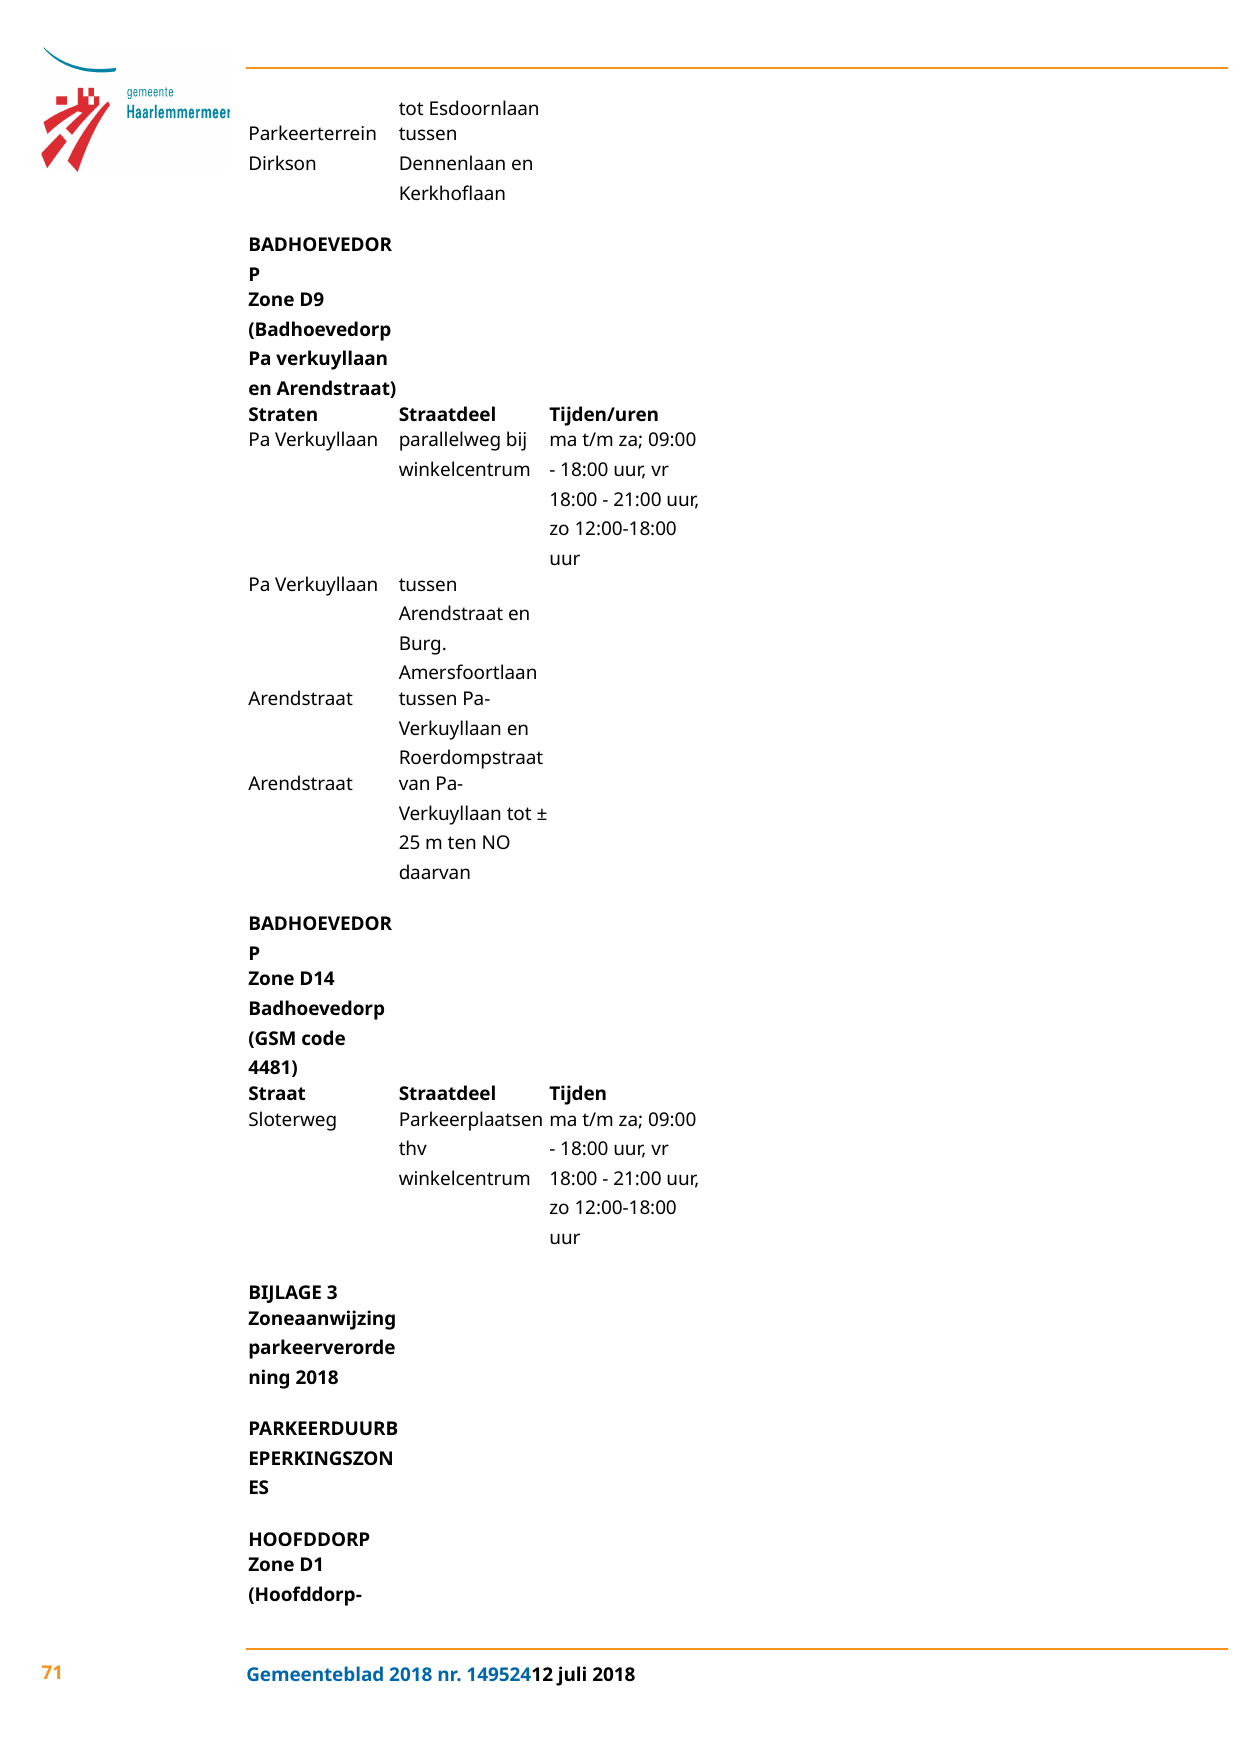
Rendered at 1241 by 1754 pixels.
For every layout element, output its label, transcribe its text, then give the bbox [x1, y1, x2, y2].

table_cell [549, 121, 700, 205]
table_cell [399, 885, 549, 910]
table_header BIJLAGE 3 [248, 1279, 398, 1305]
table_cell Sloterweg [248, 1106, 398, 1250]
table_cell [850, 1250, 1001, 1276]
table_header [1001, 1279, 1152, 1305]
table_header [549, 1279, 700, 1305]
table_cell tussen Arendstraat en Burg. Amersfoortlaan [399, 571, 549, 685]
table_cell [850, 205, 1001, 231]
table_cell [700, 427, 850, 571]
table_cell [549, 95, 700, 121]
table_cell Pa Verkuyllaan [248, 427, 398, 571]
table_cell [549, 770, 700, 884]
table_cell [1001, 885, 1152, 910]
table_cell [399, 205, 549, 231]
table_cell [700, 1080, 850, 1106]
table_cell [549, 1500, 700, 1526]
table_cell [549, 571, 700, 685]
table_cell [850, 1390, 1001, 1415]
table_cell [700, 1390, 850, 1415]
table_cell tussen Pa-Verkuyllaan en Roerdompstraat [399, 685, 549, 770]
table_cell [248, 1390, 398, 1415]
table_cell [700, 121, 850, 205]
table_cell Parkeerterrein Dirkson [248, 121, 398, 205]
table_cell [850, 95, 1001, 121]
table_cell Zone D1 (Hoofddorp- [248, 1552, 398, 1607]
table_cell [700, 1500, 850, 1526]
table_cell Tijden [549, 1080, 700, 1106]
table_cell [850, 571, 1001, 685]
table_cell [248, 1500, 398, 1526]
table_cell Tijden/uren [549, 401, 700, 427]
table_cell [850, 685, 1001, 770]
table_cell [399, 1500, 549, 1526]
table_cell van Pa-Verkuyllaan tot ± 25 m ten NO daarvan [399, 770, 549, 884]
table_cell [700, 1106, 850, 1250]
table_cell [248, 205, 398, 231]
table_cell Straatdeel [399, 401, 549, 427]
table_cell Arendstraat [248, 770, 398, 884]
table_cell [700, 95, 850, 121]
table_cell [850, 885, 1001, 910]
table_cell [700, 770, 850, 884]
table_cell Straten [248, 401, 398, 427]
table_cell [850, 427, 1001, 571]
table_cell [549, 1390, 700, 1415]
table_cell [1001, 1500, 1152, 1526]
table_cell Zone D9 (Badhoevedorp Pa verkuyllaan en Arendstraat) [248, 286, 398, 401]
table_cell [399, 1390, 549, 1415]
table_cell [850, 1106, 1001, 1250]
table_cell Straatdeel [399, 1080, 549, 1106]
table_cell [700, 571, 850, 685]
table_cell HOOFDDORP [248, 1526, 398, 1552]
table_cell Parkeerplaatsen thv winkelcentrum [399, 1106, 549, 1250]
table_cell ma t/m za; 09:00 - 18:00 uur, vr 18:00 - 21:00 uur, zo 12:00-18:00 uur [549, 1106, 700, 1250]
table_cell BADHOEVEDORP [248, 910, 398, 966]
table_cell PARKEERDUURBEPERKINGSZONES [248, 1415, 398, 1500]
table_cell [549, 885, 700, 910]
table_cell Pa Verkuyllaan [248, 571, 398, 685]
table_cell [399, 1250, 549, 1276]
table_cell [549, 205, 700, 231]
table_cell tot Esdoornlaan [399, 95, 549, 121]
table_cell [248, 885, 398, 910]
table_cell [549, 685, 700, 770]
table_cell [700, 885, 850, 910]
picture [41, 47, 231, 172]
table_cell [248, 1250, 398, 1276]
table_cell [549, 1250, 700, 1276]
table_header [700, 1279, 850, 1305]
table_cell Straat [248, 1080, 398, 1106]
table_cell [700, 685, 850, 770]
table_cell ma t/m za; 09:00 - 18:00 uur, vr 18:00 - 21:00 uur, zo 12:00-18:00 uur [549, 427, 700, 571]
table_cell [700, 205, 850, 231]
table_header [850, 1279, 1001, 1305]
table_cell Zoneaanwijzing parkeerverordening 2018 [248, 1305, 398, 1389]
table_cell tussen Dennenlaan en Kerkhoflaan [399, 121, 549, 205]
table_cell [700, 401, 850, 427]
table_cell [248, 95, 398, 121]
table_cell [1001, 205, 1152, 231]
table_cell Zone D14 Badhoevedorp (GSM code 4481) [248, 966, 398, 1080]
table_cell [1001, 427, 1152, 571]
table_cell [1001, 1390, 1152, 1415]
table_cell [850, 770, 1001, 884]
table_cell parallelweg bij winkelcentrum [399, 427, 549, 571]
table_header [399, 1279, 549, 1305]
table_cell [1001, 1106, 1152, 1250]
table_cell Arendstraat [248, 685, 398, 770]
table_cell [700, 1250, 850, 1276]
table_cell [850, 121, 1001, 205]
table_cell [850, 1500, 1001, 1526]
table_cell BADHOEVEDORP [248, 231, 398, 286]
